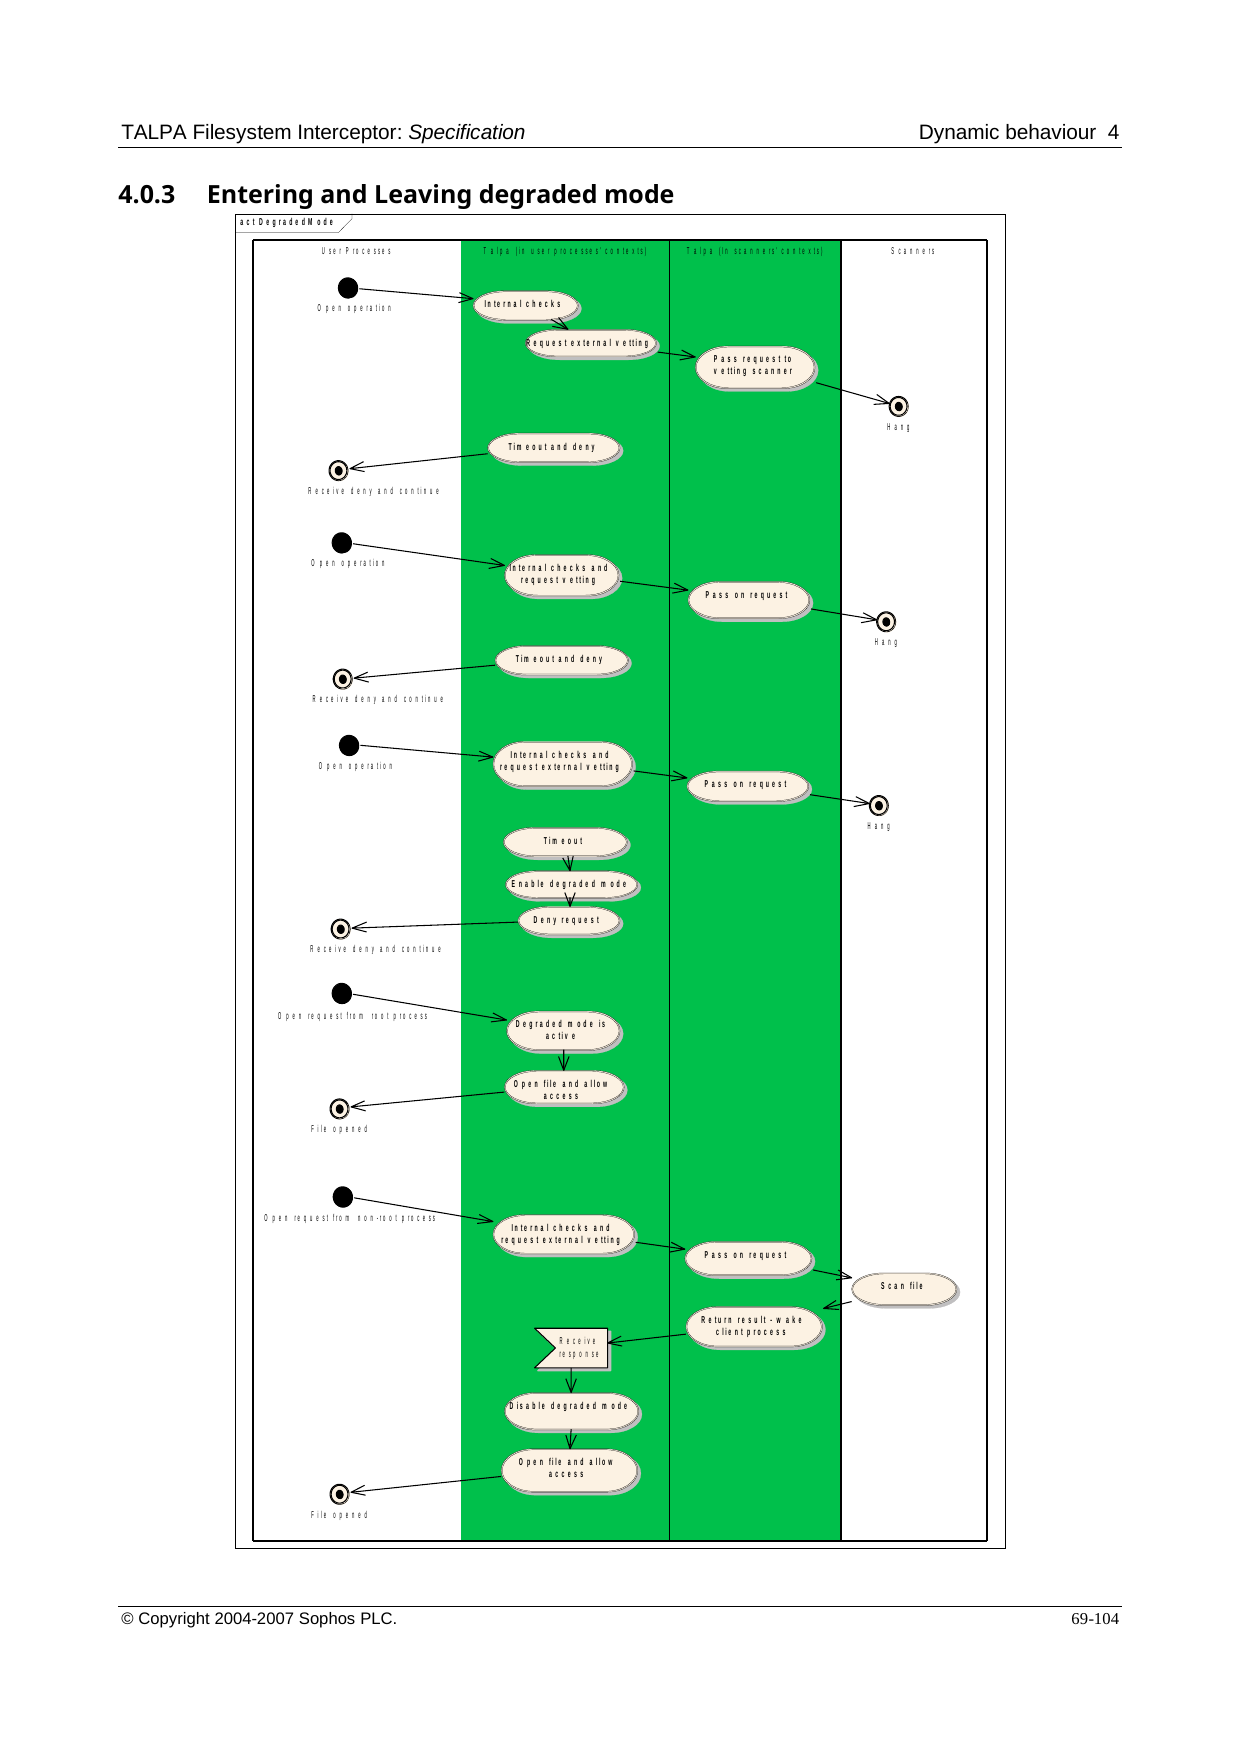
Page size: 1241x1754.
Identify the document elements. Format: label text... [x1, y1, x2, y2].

subtitle Entering and Leaving degraded mode [118, 177, 1122, 211]
